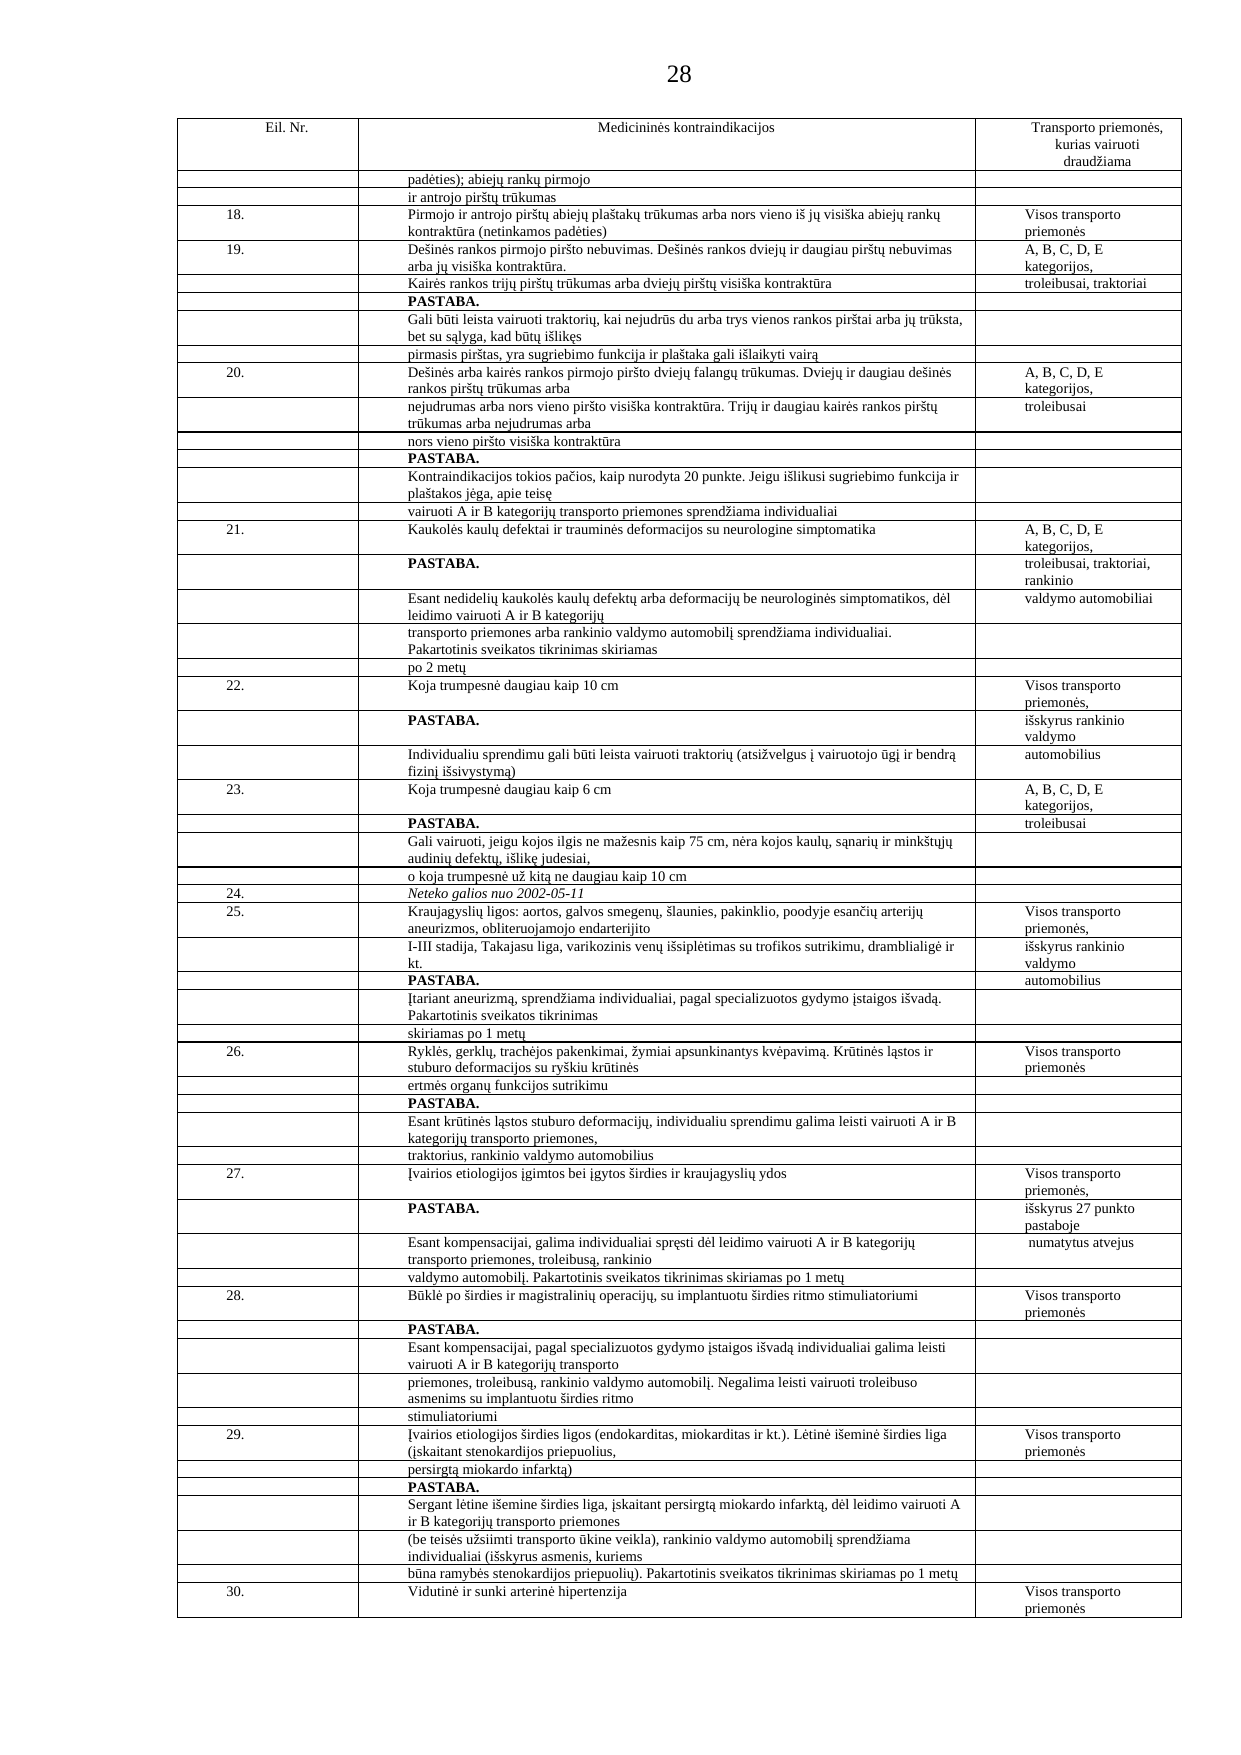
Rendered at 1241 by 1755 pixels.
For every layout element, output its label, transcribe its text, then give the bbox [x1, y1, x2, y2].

table_cell nejudrumas arba nors vieno piršto visiška kontraktūra. Trijų ir daugiau kairės rankos pirštų trūkumas arba nejudrumas arba [359, 398, 975, 431]
table_cell [976, 188, 1181, 205]
table_cell PASTABA. [359, 293, 975, 310]
table_cell ir antrojo pirštų trūkumas [359, 188, 975, 205]
table_cell PASTABA. [359, 450, 975, 467]
table_cell [178, 1565, 358, 1582]
table_cell 18. [178, 206, 358, 240]
table_cell Įvairios etiologijos širdies ligos (endokarditas, miokarditas ir kt.). Lėtinė išeminė širdies liga (įskaitant stenokardijos priepuolius, [359, 1426, 975, 1459]
table_cell (be teisės užsiimti transporto ūkine veikla), rankinio valdymo automobilį sprendžiama individualiai (išskyrus asmenis, kuriems [359, 1531, 975, 1564]
table_cell Esant krūtinės ląstos stuburo deformacijų, individualiu sprendimu galima leisti vairuoti A ir B kategorijų transporto priemones, [359, 1113, 975, 1146]
table_cell Vidutinė ir sunki arterinė hipertenzija [359, 1583, 975, 1617]
table_cell [178, 450, 358, 467]
table_cell Dešinės rankos pirmojo piršto nebuvimas. Dešinės rankos dviejų ir daugiau pirštų nebuvimas arba jų visiška kontraktūra. [359, 241, 975, 274]
table_cell [178, 275, 358, 292]
table_cell Visos transporto priemonės, [976, 1165, 1181, 1198]
table_cell [976, 1113, 1181, 1146]
table_cell persirgtą miokardo infarktą) [359, 1461, 975, 1477]
table_cell [178, 1269, 358, 1286]
table_cell A, B, C, D, E kategorijos, [976, 241, 1181, 274]
table_cell [178, 1374, 358, 1407]
table_cell būna ramybės stenokardijos priepuolių). Pakartotinis sveikatos tikrinimas skiriamas po 1 metų [359, 1565, 975, 1582]
table_cell [976, 1025, 1181, 1041]
table_cell Ryklės, gerklų, trachėjos pakenkimai, žymiai apsunkinantys kvėpavimą. Krūtinės ląstos ir stuburo deformacijos su ryškiu krūtinės [359, 1043, 975, 1076]
table_cell A, B, C, D, E kategorijos, [976, 521, 1181, 554]
table_cell Koja trumpesnė daugiau kaip 6 cm [359, 780, 975, 814]
table_cell Pirmojo ir antrojo pirštų abiejų plaštakų trūkumas arba nors vieno iš jų visiška abiejų rankų kontraktūra (netinkamos padėties) [359, 206, 975, 240]
table_cell Esant kompensacijai, pagal specializuotos gydymo įstaigos išvadą individualiai galima leisti vairuoti A ir B kategorijų transporto [359, 1339, 975, 1372]
table_cell Įtariant aneurizmą, sprendžiama individualiai, pagal specializuotos gydymo įstaigos išvadą. Pakartotinis sveikatos tikrinimas [359, 990, 975, 1023]
table_cell [976, 450, 1181, 467]
table_cell [976, 468, 1181, 502]
table_cell [178, 398, 358, 431]
table_cell [976, 1339, 1181, 1372]
table_cell pirmasis pirštas, yra sugriebimo funkcija ir plaštaka gali išlaikyti vairą [359, 346, 975, 362]
table_cell PASTABA. [359, 711, 975, 745]
table_cell [976, 1461, 1181, 1477]
table_cell Visos transporto priemonės [976, 1583, 1181, 1617]
table_cell troleibusai, traktoriai [976, 275, 1181, 292]
table_cell traktorius, rankinio valdymo automobilius [359, 1147, 975, 1164]
table_cell 19. [178, 241, 358, 274]
table_cell 23. [178, 780, 358, 814]
table_cell [178, 868, 358, 884]
table_header Eil. Nr. [178, 119, 358, 169]
table_cell PASTABA. [359, 815, 975, 832]
table_cell 27. [178, 1165, 358, 1198]
table_cell Visos transporto priemonės, [976, 903, 1181, 937]
table_cell 24. [178, 885, 358, 902]
table_cell [178, 746, 358, 779]
table_cell Visos transporto priemonės [976, 206, 1181, 240]
table_cell [976, 293, 1181, 310]
table_cell [178, 188, 358, 205]
table_cell [178, 711, 358, 745]
table_cell [178, 1200, 358, 1233]
table_cell [976, 1478, 1181, 1495]
table_cell išskyrus rankinio valdymo [976, 938, 1181, 971]
table_cell priemones, troleibusą, rankinio valdymo automobilį. Negalima leisti vairuoti troleibuso asmenims su implantuotu širdies ritmo [359, 1374, 975, 1407]
table_cell [976, 1408, 1181, 1425]
table_cell [178, 1478, 358, 1495]
table_cell Kaukolės kaulų defektai ir trauminės deformacijos su neurologine simptomatika [359, 521, 975, 554]
table_cell automobilius [976, 746, 1181, 779]
table_cell o koja trumpesnė už kitą ne daugiau kaip 10 cm [359, 868, 975, 884]
table_cell valdymo automobiliai [976, 590, 1181, 623]
table_cell padėties); abiejų rankų pirmojo [359, 171, 975, 187]
table_cell ertmės organų funkcijos sutrikimu [359, 1077, 975, 1094]
table_cell [976, 833, 1181, 866]
table_header Transporto priemonės, kurias vairuoti draudžiama [976, 119, 1181, 169]
table_cell [178, 1408, 358, 1425]
table_cell [178, 346, 358, 362]
table_cell [178, 1095, 358, 1112]
table_cell valdymo automobilį. Pakartotinis sveikatos tikrinimas skiriamas po 1 metų [359, 1269, 975, 1286]
table_cell [178, 1321, 358, 1338]
table_cell Individualiu sprendimu gali būti leista vairuoti traktorių (atsižvelgus į vairuotojo ūgį ir bendrą fizinį išsivystymą) [359, 746, 975, 779]
table_cell Visos transporto priemonės [976, 1287, 1181, 1320]
table_cell [976, 1321, 1181, 1338]
table_cell Gali būti leista vairuoti traktorių, kai nejudrūs du arba trys vienos rankos pirštai arba jų trūksta, bet su sąlyga, kad būtų išlikęs [359, 311, 975, 344]
table_cell 20. [178, 363, 358, 397]
table_cell troleibusai [976, 398, 1181, 431]
table_cell 29. [178, 1426, 358, 1459]
table_cell išskyrus 27 punkto pastaboje [976, 1200, 1181, 1233]
table_cell 22. [178, 677, 358, 710]
table_cell [976, 1374, 1181, 1407]
table_cell Sergant lėtine išemine širdies liga, įskaitant persirgtą miokardo infarktą, dėl leidimo vairuoti A ir B kategorijų transporto priemones [359, 1496, 975, 1530]
table_cell PASTABA. [359, 1478, 975, 1495]
table_cell [178, 659, 358, 676]
table_cell automobilius [976, 972, 1181, 989]
table_cell Visos transporto priemonės [976, 1426, 1181, 1459]
table_cell [976, 659, 1181, 676]
table_cell 25. [178, 903, 358, 937]
table_cell Kairės rankos trijų pirštų trūkumas arba dviejų pirštų visiška kontraktūra [359, 275, 975, 292]
table_cell [178, 468, 358, 502]
table_cell PASTABA. [359, 1200, 975, 1233]
table_cell Dešinės arba kairės rankos pirmojo piršto dviejų falangų trūkumas. Dviejų ir daugiau dešinės rankos pirštų trūkumas arba [359, 363, 975, 397]
table_cell stimuliatoriumi [359, 1408, 975, 1425]
table_cell [976, 885, 1181, 902]
table_cell Kontraindikacijos tokios pačios, kaip nurodyta 20 punkte. Jeigu išlikusi sugriebimo funkcija ir plaštakos jėga, apie teisę [359, 468, 975, 502]
table_cell [178, 1025, 358, 1041]
table_cell Visos transporto priemonės [976, 1043, 1181, 1076]
table_cell PASTABA. [359, 1095, 975, 1112]
table_cell [976, 1147, 1181, 1164]
table_cell Kraujagyslių ligos: aortos, galvos smegenų, šlaunies, pakinklio, poodyje esančių arterijų aneurizmos, obliteruojamojo endarterijito [359, 903, 975, 937]
table_cell [178, 1113, 358, 1146]
table_cell troleibusai, traktoriai, rankinio [976, 555, 1181, 589]
table_cell [178, 1496, 358, 1530]
table_cell [178, 938, 358, 971]
table_cell [976, 624, 1181, 658]
table_cell transporto priemones arba rankinio valdymo automobilį sprendžiama individualiai. Pakartotinis sveikatos tikrinimas skiriamas [359, 624, 975, 658]
table_cell [178, 590, 358, 623]
table_cell [976, 171, 1181, 187]
table_cell Koja trumpesnė daugiau kaip 10 cm [359, 677, 975, 710]
table_cell [976, 1496, 1181, 1530]
table_cell 21. [178, 521, 358, 554]
table_cell [976, 1077, 1181, 1094]
table_cell Būklė po širdies ir magistralinių operacijų, su implantuotu širdies ritmo stimuliatoriumi [359, 1287, 975, 1320]
table_cell [178, 555, 358, 589]
table_cell [178, 1531, 358, 1564]
table_cell A, B, C, D, E kategorijos, [976, 363, 1181, 397]
table_cell [976, 1531, 1181, 1564]
table_cell 28. [178, 1287, 358, 1320]
table_cell [178, 833, 358, 866]
table_cell [178, 624, 358, 658]
table_cell [976, 503, 1181, 519]
table_cell [976, 1095, 1181, 1112]
table_cell [976, 311, 1181, 344]
table_cell vairuoti A ir B kategorijų transporto priemones sprendžiama individualiai [359, 503, 975, 519]
table_cell Neteko galios nuo 2002-05-11 [359, 885, 975, 902]
table_cell [178, 311, 358, 344]
table_cell nors vieno piršto visiška kontraktūra [359, 433, 975, 449]
table_cell [178, 1339, 358, 1372]
table_cell [976, 990, 1181, 1023]
table_cell [178, 503, 358, 519]
table_cell 30. [178, 1583, 358, 1617]
table_cell Visos transporto priemonės, [976, 677, 1181, 710]
table_cell Esant kompensacijai, galima individualiai spręsti dėl leidimo vairuoti A ir B kategorijų transporto priemones, troleibusą, rankinio [359, 1234, 975, 1268]
table_cell A, B, C, D, E kategorijos, [976, 780, 1181, 814]
table_cell [178, 1077, 358, 1094]
table_cell [976, 868, 1181, 884]
table_cell [178, 293, 358, 310]
table_cell 26. [178, 1043, 358, 1076]
table_cell [976, 1565, 1181, 1582]
table_cell skiriamas po 1 metų [359, 1025, 975, 1041]
table_cell [976, 1269, 1181, 1286]
table_cell išskyrus rankinio valdymo [976, 711, 1181, 745]
table_cell numatytus atvejus [976, 1234, 1181, 1268]
table_cell Gali vairuoti, jeigu kojos ilgis ne mažesnis kaip 75 cm, nėra kojos kaulų, sąnarių ir minkštųjų audinių defektų, išlikę judesiai, [359, 833, 975, 866]
table_cell Įvairios etiologijos įgimtos bei įgytos širdies ir kraujagyslių ydos [359, 1165, 975, 1198]
table_cell PASTABA. [359, 555, 975, 589]
table_cell Esant nedidelių kaukolės kaulų defektų arba deformacijų be neurologinės simptomatikos, dėl leidimo vairuoti A ir B kategorijų [359, 590, 975, 623]
table_cell [178, 433, 358, 449]
table_header Medicininės kontraindikacijos [359, 119, 975, 169]
table_cell [178, 990, 358, 1023]
table_cell po 2 metų [359, 659, 975, 676]
table_cell [178, 1461, 358, 1477]
table_cell [178, 1147, 358, 1164]
table_cell troleibusai [976, 815, 1181, 832]
table_cell PASTABA. [359, 1321, 975, 1338]
table_cell PASTABA. [359, 972, 975, 989]
table_cell [976, 433, 1181, 449]
table_cell [976, 346, 1181, 362]
table_cell [178, 972, 358, 989]
table_cell [178, 815, 358, 832]
table_cell I-III stadija, Takajasu liga, varikozinis venų išsiplėtimas su trofikos sutrikimu, dramblialigė ir kt. [359, 938, 975, 971]
table_cell [178, 171, 358, 187]
table_cell [178, 1234, 358, 1268]
